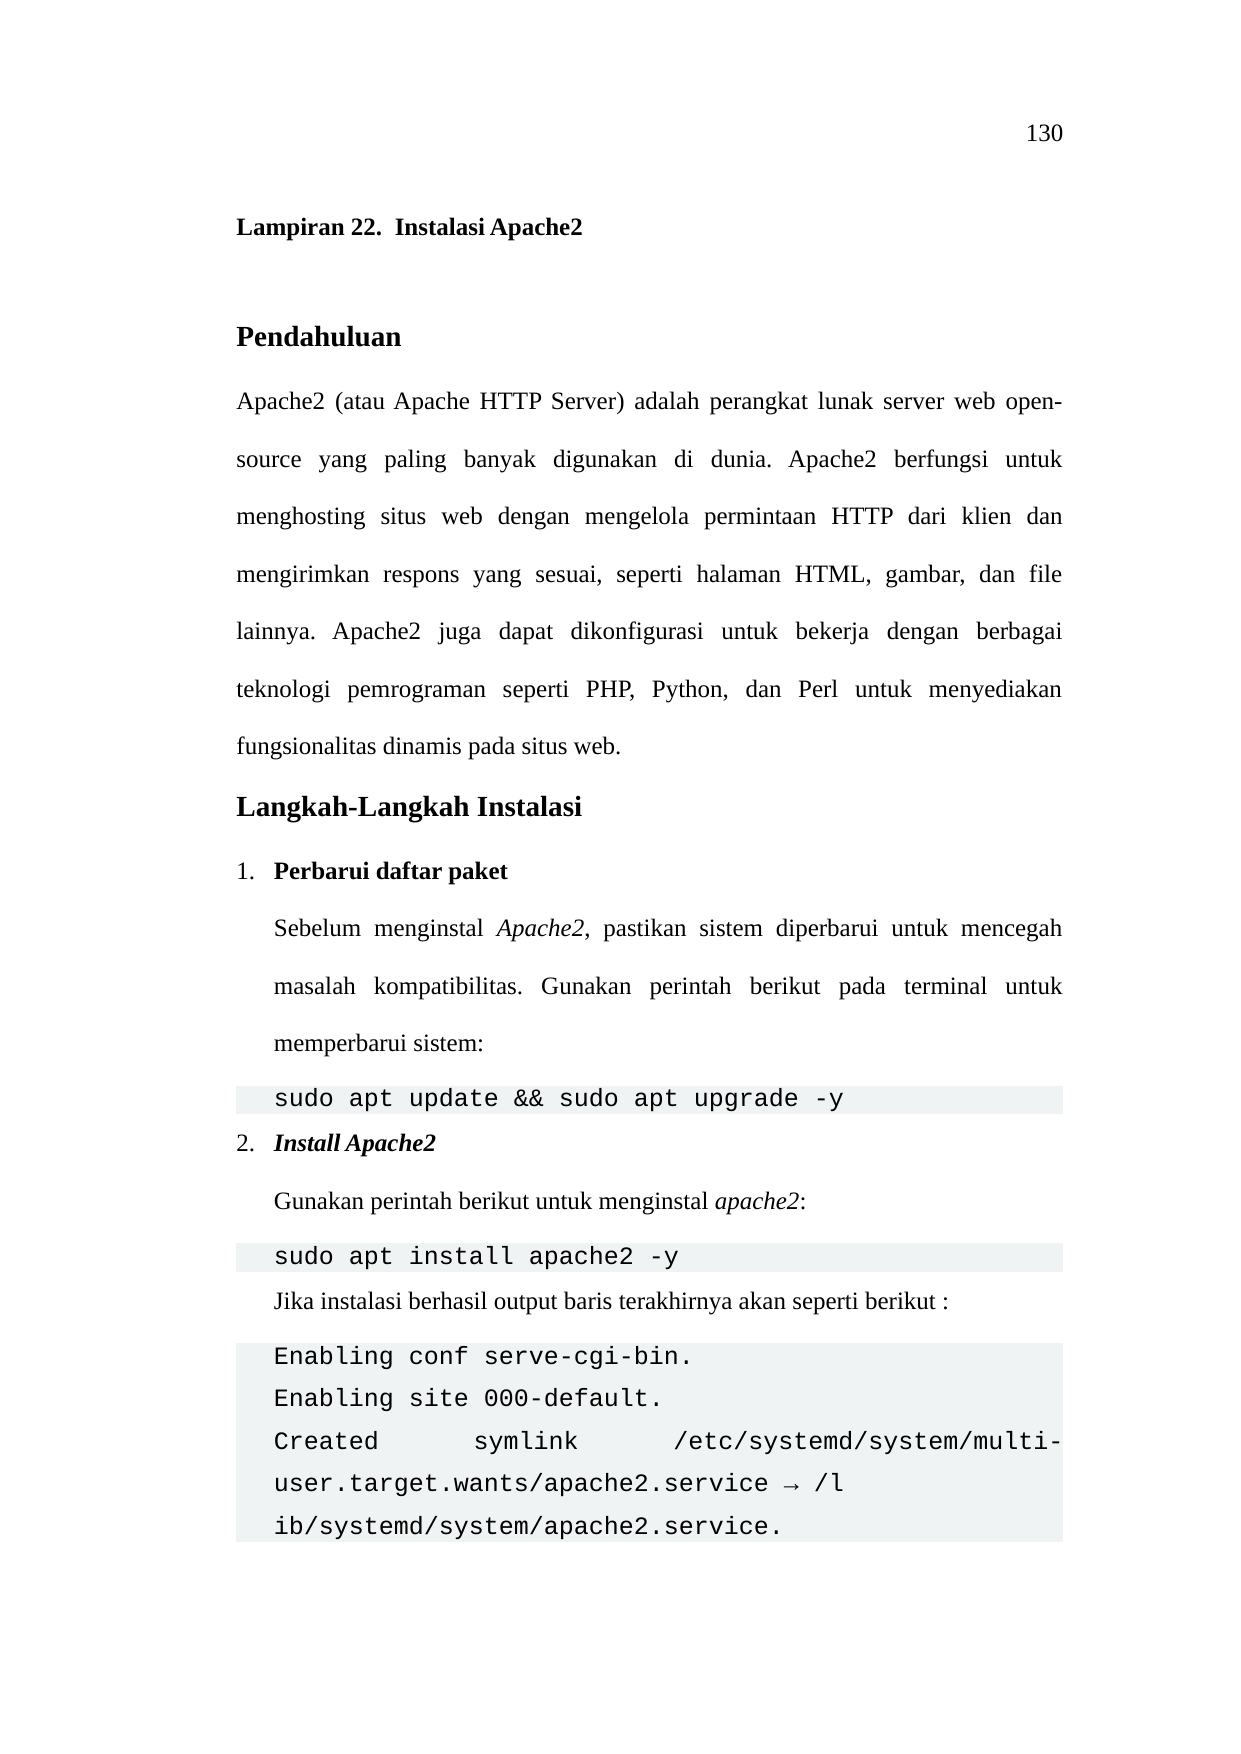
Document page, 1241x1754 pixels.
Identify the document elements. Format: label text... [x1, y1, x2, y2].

list Sebelum menginstal Apache2, pastikan sistem diperbarui untuk mencegah masalah kompatibilitas. Gunakan perintah berikut pada terminal untuk memperbarui sistem: [236, 913, 1063, 1057]
list Install Apache2 [236, 1128, 1063, 1157]
list sudo apt update && sudo apt upgrade -y [236, 1086, 1063, 1114]
list Created symlink /etc/systemd/system/multi-user.target.wants/apache2.service → /l [236, 1428, 1063, 1499]
text Langkah-Langkah Instalasi [236, 789, 1063, 822]
list Enabling conf serve-cgi-bin. [236, 1343, 1063, 1372]
list ib/systemd/system/apache2.service. [236, 1513, 1063, 1542]
text Apache2 (atau Apache HTTP Server) adalah perangkat lunak server web open-source yang paling banyak digunakan di dunia. Apache2 berfungsi untuk menghosting situs web dengan mengelola permintaan HTTP dari klien dan mengirimkan respons yang sesuai, seperti halaman HTML, gambar, dan file lainnya. Apache2 juga dapat dikonfigurasi untuk bekerja dengan berbagai teknologi pemrograman seperti PHP, Python, dan Perl untuk menyediakan fungsionalitas dinamis pada situs web. [236, 386, 1063, 760]
list Gunakan perintah berikut untuk menginstal apache2: [236, 1186, 1063, 1214]
list Perbarui daftar paket [236, 856, 1063, 884]
text Pendahuluan [236, 319, 1063, 353]
subtitle Instalasi Apache2 [236, 212, 1063, 241]
list Jika instalasi berhasil output baris terakhirnya akan seperti berikut : [236, 1286, 1063, 1314]
list Enabling site 000-default. [236, 1386, 1063, 1414]
list sudo apt install apache2 -y [236, 1243, 1063, 1272]
